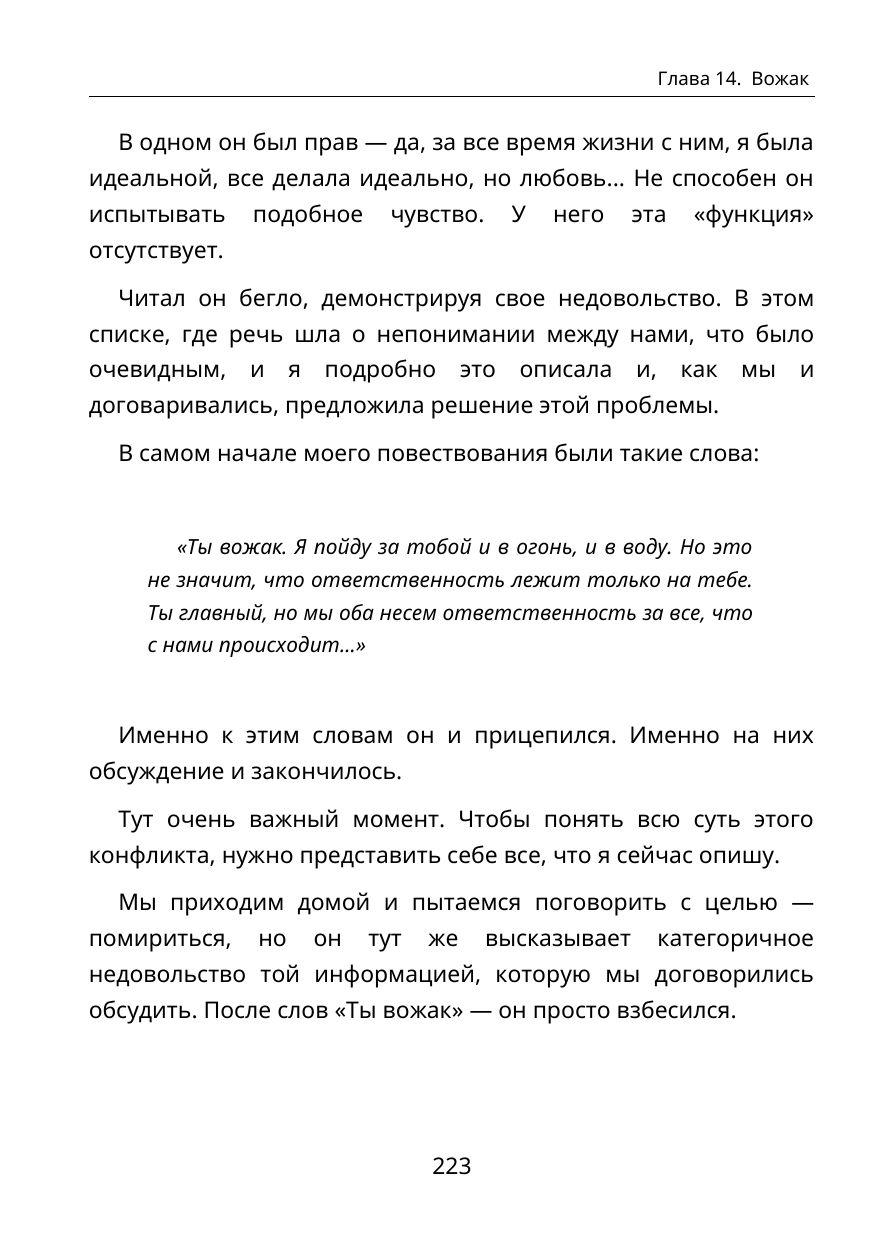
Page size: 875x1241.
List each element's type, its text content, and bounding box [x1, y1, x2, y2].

text Читал он бегло, демонстрируя свое недовольство. В этом списке, где речь шла о непонимании между нами, что было очевидным, и я подробно это описала и, как мы и договаривались, предложила решение этой проблемы. [88, 282, 815, 421]
text В одном он был прав — да, за все время жизни с ним, я была идеальной, все делала идеально, но любовь... Не способен он испытывать подобное чувство. У него эта «функция» отсутствует. [88, 126, 815, 265]
text Тут очень важный момент. Чтобы понять всю суть этого конфликта, нужно представить себе все, что я сейчас опишу. [88, 803, 815, 870]
text «Ты вожак. Я пойду за тобой и в огонь, и в воду. Но это не значит, что ответственность лежит только на тебе. Ты главный, но мы оба несем ответственность за все, что с нами происходит...» [147, 532, 756, 659]
text Мы приходим домой и пытаемся поговорить с целью — помириться, но он тут же высказывает категоричное недовольство той информацией, которую мы договорились обсудить. После слов «Ты вожак» — он просто взбесился. [88, 886, 815, 1025]
text Именно к этим словам он и прицепился. Именно на них обсуждение и закончилось. [88, 719, 815, 786]
text В самом начале моего повествования были такие слова: [88, 437, 815, 468]
